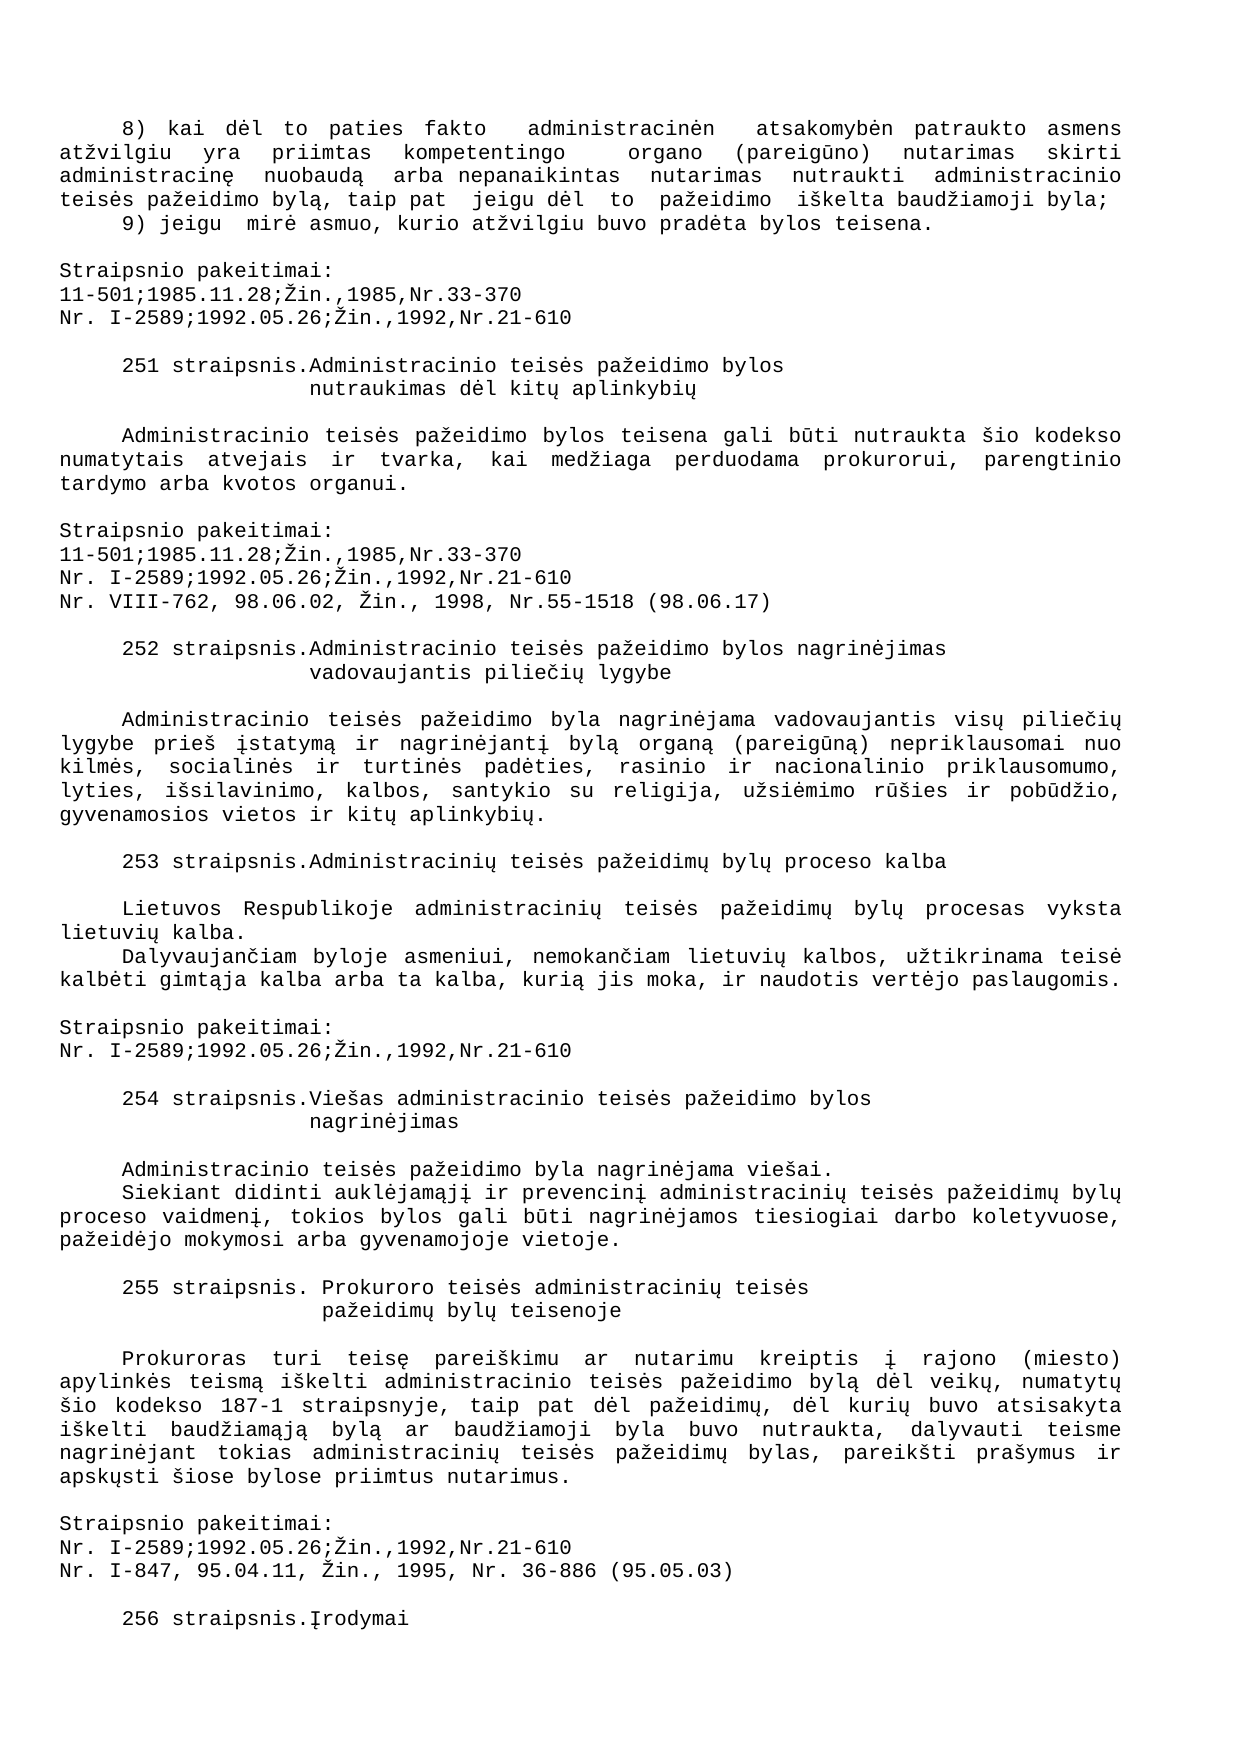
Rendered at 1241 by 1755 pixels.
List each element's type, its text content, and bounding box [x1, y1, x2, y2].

text Administracinio teisės pažeidimo byla nagrinėjama viešai. [59, 1158, 1122, 1182]
text Straipsnio pakeitimai: [59, 1017, 1122, 1040]
text 11-501;1985.11.28;Žin.,1985,Nr.33-370 [59, 284, 1122, 307]
text Straipsnio pakeitimai: [59, 260, 1122, 284]
text Straipsnio pakeitimai: [59, 520, 1122, 544]
text Prokuroras turi teisę pareiškimu ar nutarimu kreiptis į rajono (miesto) apylinkės teismą iškelti administracinio teisės pažeidimo bylą dėl veikų, numatytų šio kodekso 187-1 straipsnyje, taip pat dėl pažeidimų, dėl kurių buvo atsisakyta iškelti baudžiamąją bylą ar baudžiamoji byla buvo nutraukta, dalyvauti teisme nagrinėjant tokias administracinių teisės pažeidimų bylas, pareikšti prašymus ir apskųsti šiose bylose priimtus nutarimus. [59, 1348, 1122, 1489]
text Nr. I-847, 95.04.11, Žin., 1995, Nr. 36-886 (95.05.03) [59, 1561, 1122, 1584]
text nagrinėjimas [59, 1111, 1122, 1135]
text vadovaujantis piliečių lygybe [59, 662, 1122, 686]
text Dalyvaujančiam byloje asmeniui, nemokančiam lietuvių kalbos, užtikrinama teisė kalbėti gimtąja kalba arba ta kalba, kurią jis moka, ir naudotis vertėjo paslaugomis. [59, 946, 1122, 993]
text nutraukimas dėl kitų aplinkybių [59, 378, 1122, 402]
text Administracinio teisės pažeidimo bylos teisena gali būti nutraukta šio kodekso numatytais atvejais ir tvarka, kai medžiaga perduodama prokurorui, parengtinio tardymo arba kvotos organui. [59, 426, 1122, 496]
text 256 straipsnis.Įrodymai [59, 1608, 1122, 1631]
text Nr. VIII-762, 98.06.02, Žin., 1998, Nr.55-1518 (98.06.17) [59, 591, 1122, 615]
text pažeidimų bylų teisenoje [59, 1300, 1122, 1324]
text Straipsnio pakeitimai: [59, 1513, 1122, 1537]
text 254 straipsnis.Viešas administracinio teisės pažeidimo bylos [59, 1088, 1122, 1111]
text Nr. I-2589;1992.05.26;Žin.,1992,Nr.21-610 [59, 307, 1122, 331]
text 255 straipsnis. Prokuroro teisės administracinių teisės [59, 1277, 1122, 1300]
text 251 straipsnis.Administracinio teisės pažeidimo bylos [59, 354, 1122, 378]
text Siekiant didinti auklėjamąjį ir prevencinį administracinių teisės pažeidimų bylų proceso vaidmenį, tokios bylos gali būti nagrinėjamos tiesiogiai darbo koletyvuose, pažeidėjo mokymosi arba gyvenamojoje vietoje. [59, 1182, 1122, 1253]
text 11-501;1985.11.28;Žin.,1985,Nr.33-370 [59, 544, 1122, 567]
text Administracinio teisės pažeidimo byla nagrinėjama vadovaujantis visų piliečių lygybe prieš įstatymą ir nagrinėjantį bylą organą (pareigūną) nepriklausomai nuo kilmės, socialinės ir turtinės padėties, rasinio ir nacionalinio priklausomumo, lyties, išsilavinimo, kalbos, santykio su religija, užsiėmimo rūšies ir pobūdžio, gyvenamosios vietos ir kitų aplinkybių. [59, 709, 1122, 827]
text Nr. I-2589;1992.05.26;Žin.,1992,Nr.21-610 [59, 1040, 1122, 1064]
text 253 straipsnis.Administracinių teisės pažeidimų bylų proceso kalba [59, 851, 1122, 875]
text Lietuvos Respublikoje administracinių teisės pažeidimų bylų procesas vyksta lietuvių kalba. [59, 898, 1122, 946]
text 252 straipsnis.Administracinio teisės pažeidimo bylos nagrinėjimas [59, 638, 1122, 662]
text 8) kai dėl to paties fakto administracinėn atsakomybėn patraukto asmens atžvilgiu yra priimtas kompetentingo organo (pareigūno) nutarimas skirti administracinę nuobaudą arba nepanaikintas nutarimas nutraukti administracinio teisės pažeidimo bylą, taip pat jeigu dėl to pažeidimo iškelta baudžiamoji byla; [59, 118, 1122, 213]
text Nr. I-2589;1992.05.26;Žin.,1992,Nr.21-610 [59, 1537, 1122, 1561]
text 9) jeigu mirė asmuo, kurio atžvilgiu buvo pradėta bylos teisena. [59, 213, 1122, 236]
text Nr. I-2589;1992.05.26;Žin.,1992,Nr.21-610 [59, 567, 1122, 591]
